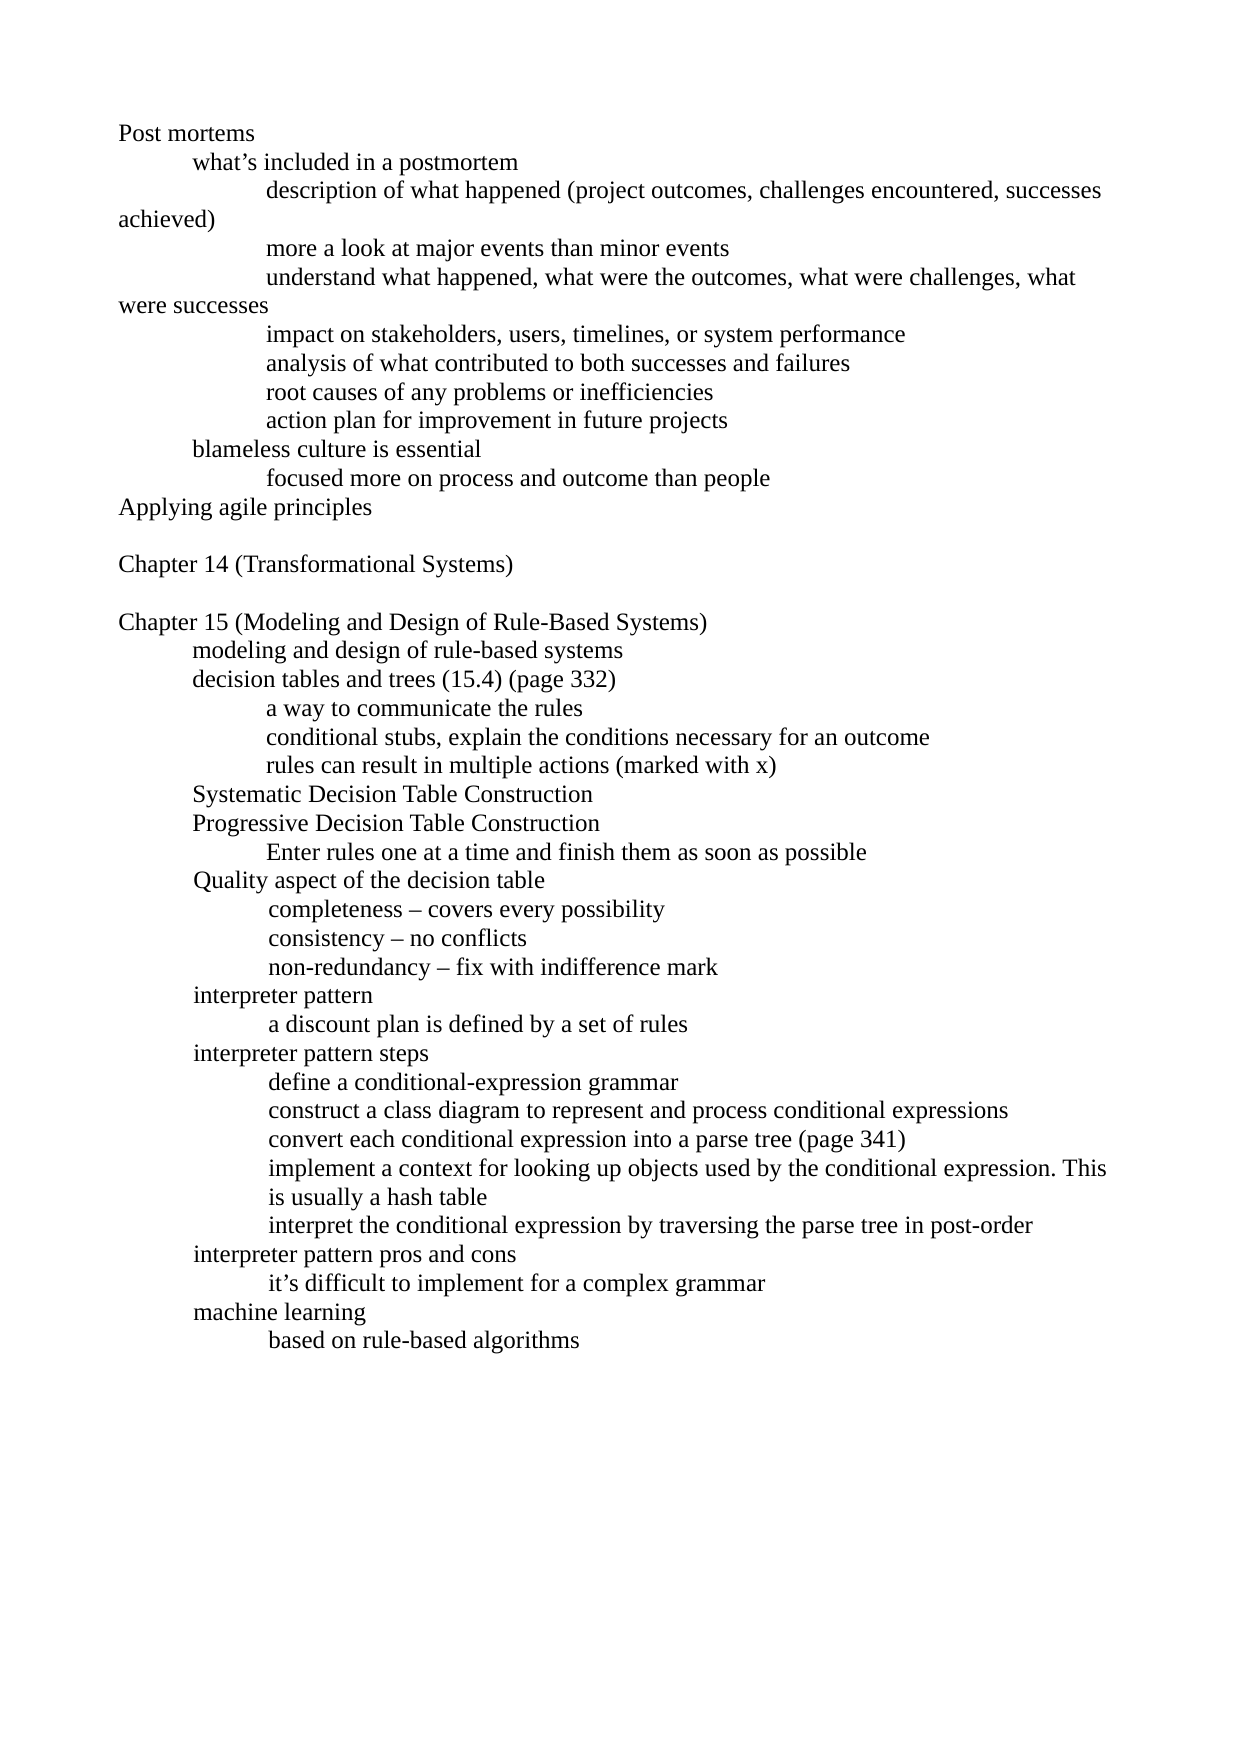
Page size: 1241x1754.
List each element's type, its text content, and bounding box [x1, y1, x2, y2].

text focused more on process and outcome than people [118, 463, 1122, 492]
text Enter rules one at a time and finish them as soon as possible [118, 837, 1122, 866]
text more a look at major events than minor events [118, 233, 1122, 262]
text impact on stakeholders, users, timelines, or system performance [118, 319, 1122, 348]
text interpret the conditional expression by traversing the parse tree in post-order [268, 1211, 1122, 1239]
text non-redundancy – fix with indifference mark [268, 952, 1122, 981]
text root causes of any problems or inefficiencies [118, 377, 1122, 406]
text construct a class diagram to represent and process conditional expressions [268, 1096, 1122, 1124]
text convert each conditional expression into a parse tree (page 341) [268, 1124, 1122, 1153]
text a discount plan is defined by a set of rules [268, 1009, 1122, 1038]
text decision tables and trees (15.4) (page 332) [118, 664, 1122, 693]
text interpreter pattern [193, 981, 1122, 1009]
text what’s included in a postmortem [118, 147, 1122, 176]
text interpreter pattern steps [193, 1038, 1122, 1067]
text machine learning [193, 1297, 1122, 1326]
text rules can result in multiple actions (marked with x) [118, 751, 1122, 779]
text implement a context for looking up objects used by the conditional expression. This is usually a hash table [268, 1153, 1122, 1211]
text a way to communicate the rules [118, 693, 1122, 722]
text Chapter 15 (Modeling and Design of Rule-Based Systems) [118, 607, 1122, 636]
text Systematic Decision Table Construction [118, 779, 1122, 808]
text understand what happened, what were the outcomes, what were challenges, what were successes [118, 262, 1122, 319]
text completeness – covers every possibility [268, 894, 1122, 923]
text Post mortems [118, 118, 1122, 147]
text description of what happened (project outcomes, challenges encountered, successes achieved) [118, 176, 1122, 233]
text based on rule-based algorithms [268, 1326, 1122, 1354]
text interpreter pattern pros and cons [193, 1239, 1122, 1268]
text Progressive Decision Table Construction [118, 808, 1122, 837]
text consistency – no conflicts [268, 923, 1122, 952]
text conditional stubs, explain the conditions necessary for an outcome [118, 722, 1122, 751]
text modeling and design of rule-based systems [118, 636, 1122, 664]
text blameless culture is essential [118, 434, 1122, 463]
text it’s difficult to implement for a complex grammar [268, 1268, 1122, 1297]
text Chapter 14 (Transformational Systems) [118, 549, 1122, 578]
text Quality aspect of the decision table [193, 866, 1122, 894]
text analysis of what contributed to both successes and failures [118, 348, 1122, 377]
text action plan for improvement in future projects [118, 406, 1122, 434]
text define a conditional-expression grammar [268, 1067, 1122, 1096]
text Applying agile principles [118, 492, 1122, 521]
